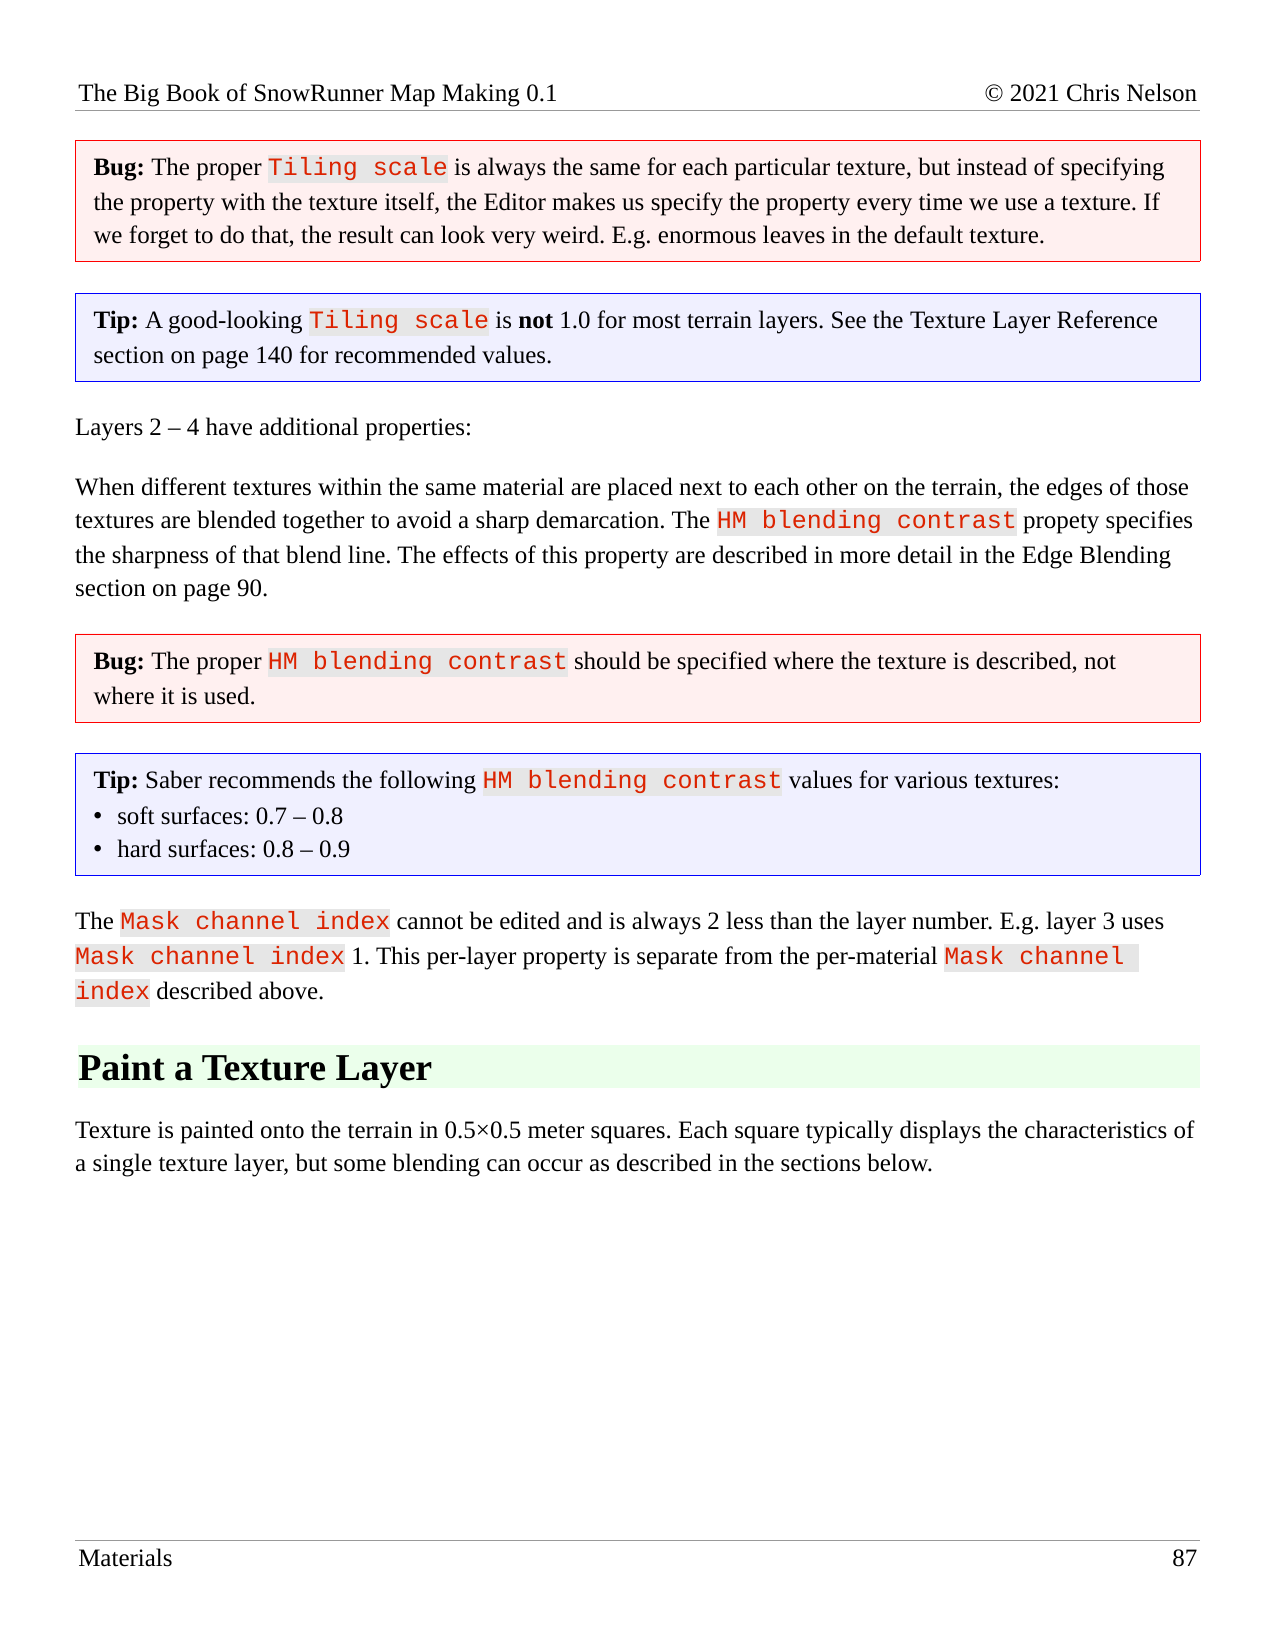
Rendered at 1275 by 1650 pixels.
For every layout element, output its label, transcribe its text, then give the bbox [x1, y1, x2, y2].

list The proper Tiling scale is always the same for each particular texture, but instead of specifying the property with the texture itself, the Editor makes us specify the property every time we use a texture. If we forget to do that, the result can look very weird. E.g. enormous leaves in the default texture. [76, 141, 1200, 261]
list Saber recommends the following HM blending contrast values for various textures: [76, 754, 1200, 788]
text Texture is painted onto the terrain in 0.5×0.5 meter squares. Each square typically displays the characteristics of a single texture layer, but some blending can occur as described in the sections below. [75, 1115, 1200, 1177]
text When different textures within the same material are placed next to each other on the terrain, the edges of those textures are blended together to avoid a sharp demarcation. The HM blending contrast propety specifies the sharpness of that blend line. The effects of this property are described in more detail in the Edge Blending section on page 90. [75, 472, 1200, 602]
list The proper HM blending contrast should be specified where the texture is described, not where it is used. [76, 635, 1200, 722]
list A good-looking Tiling scale is not 1.0 for most terrain layers. See the Texture Layer Reference section on page 140 for recommended values. [76, 294, 1200, 381]
text The Mask channel index cannot be edited and is always 2 less than the layer number. E.g. layer 3 uses Mask channel index 1. This per-layer property is separate from the per-material Mask channel index described above. [75, 906, 1200, 1007]
subtitle Paint a Texture Layer [78, 1045, 1200, 1088]
list hard surfaces: 0.8 – 0.9 [76, 822, 1200, 875]
text Layers 2 – 4 have additional properties: [75, 412, 1200, 441]
list soft surfaces: 0.7 – 0.8 [76, 788, 1200, 822]
